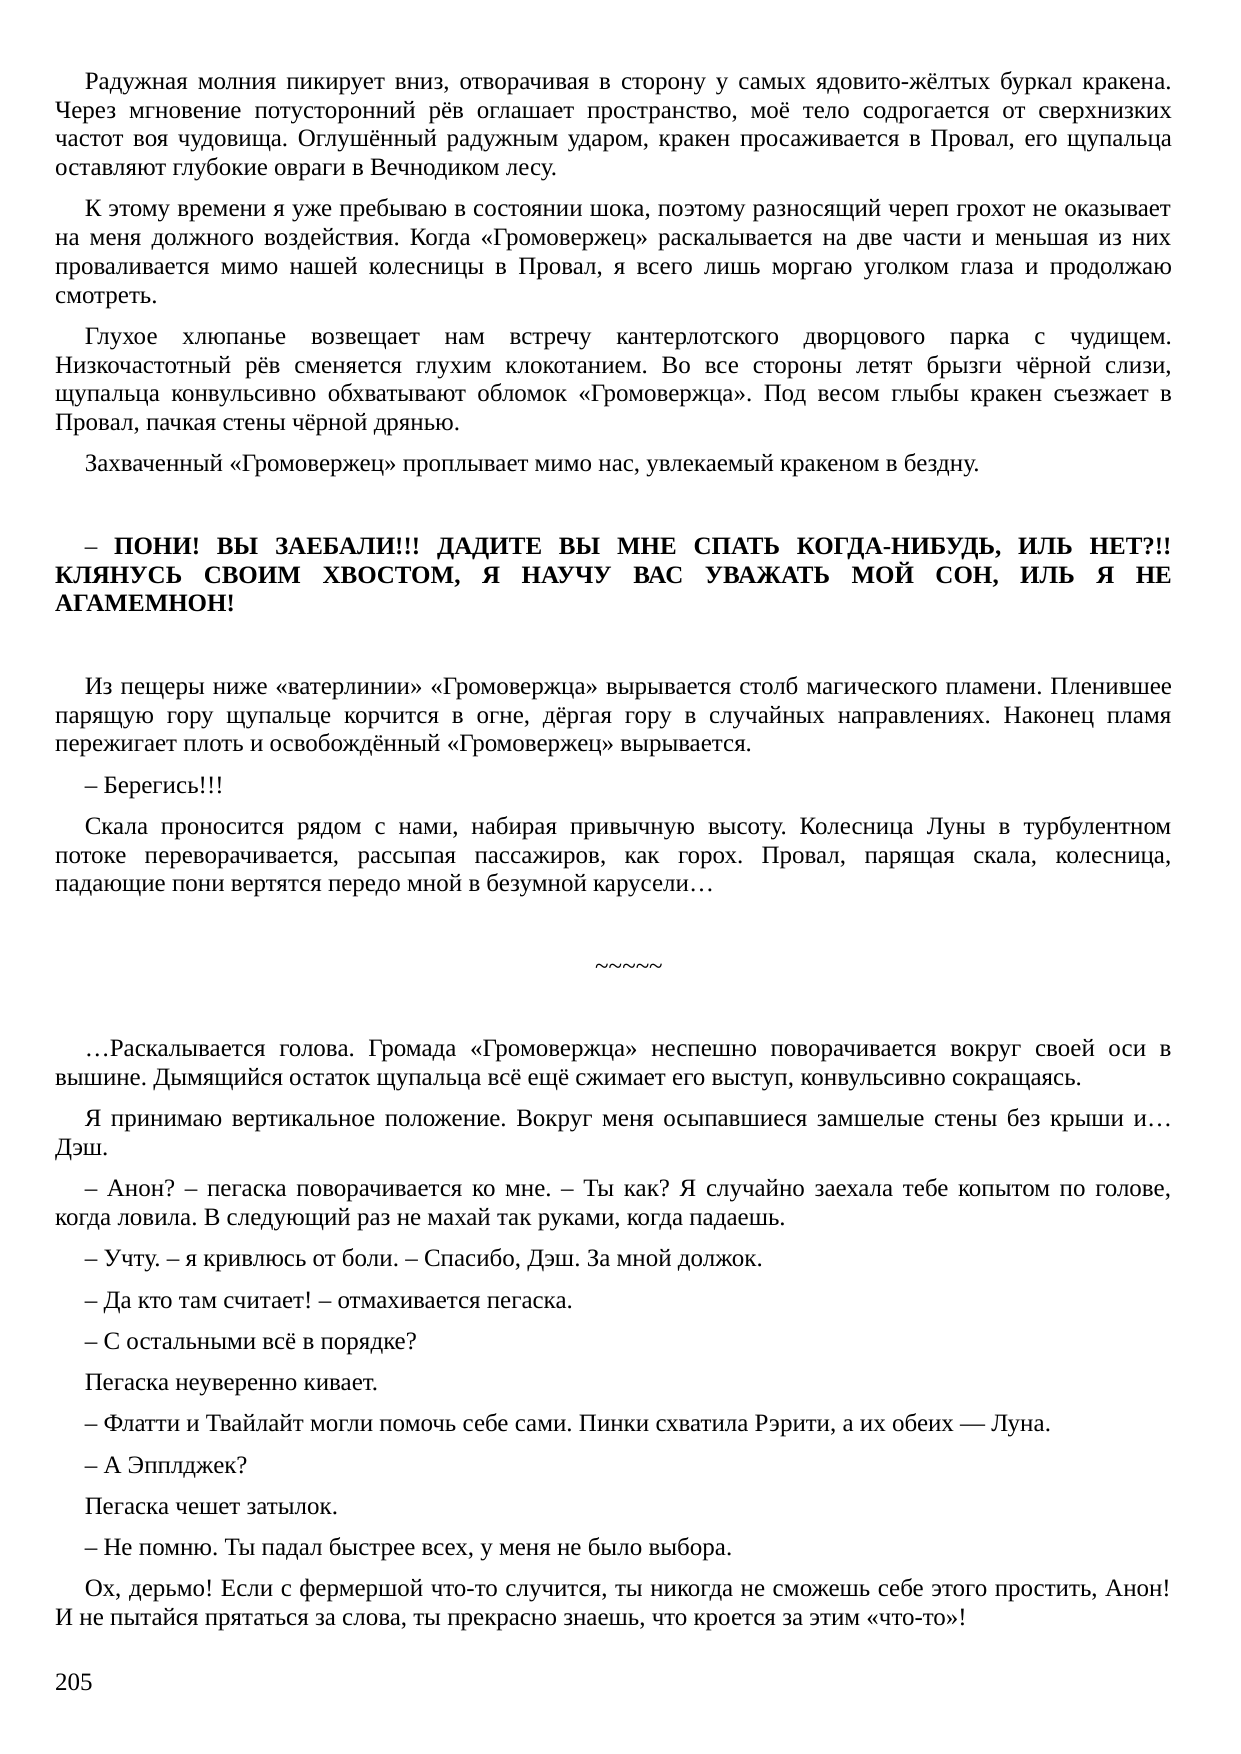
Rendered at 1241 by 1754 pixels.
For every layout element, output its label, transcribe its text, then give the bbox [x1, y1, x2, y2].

text …Раскалывается голова. Громада «Громовержца» неспешно поворачивается вокруг своей оси в вышине. Дымящийся остаток щупальца всё ещё сжимает его выступ, конвульсивно сокращаясь. [55, 1033, 1173, 1091]
text Ох, дерьмо! Если с фермершой что-то случится, ты никогда не сможешь себе этого простить, Анон! И не пытайся прятаться за слова, ты прекрасно знаешь, что кроется за этим «что-то»! [55, 1573, 1173, 1631]
text – Да кто там считает! – отмахивается пегаска. [55, 1285, 1173, 1313]
text К этому времени я уже пребываю в состоянии шока, поэтому разносящий череп грохот не оказывает на меня должного воздействия. Когда «Громовержец» раскалывается на две части и меньшая из них проваливается мимо нашей колесницы в Провал, я всего лишь моргаю уголком глаза и продолжаю смотреть. [55, 193, 1173, 308]
text Скала проносится рядом с нами, набирая привычную высоту. Колесница Луны в турбулентном потоке переворачивается, рассыпая пассажиров, как горох. Провал, парящая скала, колесница, падающие пони вертятся передо мной в безумной карусели… [55, 811, 1173, 897]
text – Анон? – пегаска поворачивается ко мне. – Ты как? Я случайно заехала тебе копытом по голове, когда ловила. В следующий раз не махай так руками, когда падаешь. [55, 1173, 1173, 1231]
text – Берегись!!! [55, 770, 1173, 798]
text Я принимаю вертикальное положение. Вокруг меня осыпавшиеся замшелые стены без крыши и… Дэш. [55, 1103, 1173, 1161]
text – Учту. – я кривлюсь от боли. – Спасибо, Дэш. За мной должок. [55, 1243, 1173, 1272]
text Глухое хлюпанье возвещает нам встречу кантерлотского дворцового парка с чудищем. Низкочастотный рёв сменяется глухим клокотанием. Во все стороны летят брызги чёрной слизи, щупальца конвульсивно обхватывают обломок «Громовержца». Под весом глыбы кракен съезжает в Провал, пачкая стены чёрной дрянью. [55, 321, 1173, 436]
text Пегаска чешет затылок. [55, 1491, 1173, 1520]
text – Не помню. Ты падал быстрее всех, у меня не было выбора. [55, 1532, 1173, 1561]
text – Флатти и Твайлайт могли помочь себе сами. Пинки схватила Рэрити, а их обеих — Луна. [55, 1408, 1173, 1437]
text – С остальными всё в порядке? [55, 1326, 1173, 1355]
text Захваченный «Громовержец» проплывает мимо нас, увлекаемый кракеном в бездну. [55, 448, 1173, 477]
text – ПОНИ! ВЫ ЗАЕБАЛИ!!! ДАДИТЕ ВЫ МНЕ СПАТЬ КОГДА-НИБУДЬ, ИЛЬ НЕТ?!! КЛЯНУСЬ СВОИМ ХВОСТОМ, Я НАУЧУ ВАС УВАЖАТЬ МОЙ СОН, ИЛЬ Я НЕ АГАМЕМНОН! [55, 531, 1173, 617]
text ~~~~~ [55, 951, 1173, 980]
text Пегаска неуверенно кивает. [55, 1367, 1173, 1396]
text – А Эпплджек? [55, 1450, 1173, 1478]
text Радужная молния пикирует вниз, отворачивая в сторону у самых ядовито-жёлтых буркал кракена. Через мгновение потусторонний рёв оглашает пространство, моё тело содрогается от сверхнизких частот воя чудовища. Оглушённый радужным ударом, кракен просаживается в Провал, его щупальца оставляют глубокие овраги в Вечнодиком лесу. [55, 66, 1173, 181]
text Из пещеры ниже «ватерлинии» «Громовержца» вырывается столб магического пламени. Пленившее парящую гору щупальце корчится в огне, дёргая гору в случайных направлениях. Наконец пламя пережигает плоть и освобождённый «Громовержец» вырывается. [55, 671, 1173, 757]
